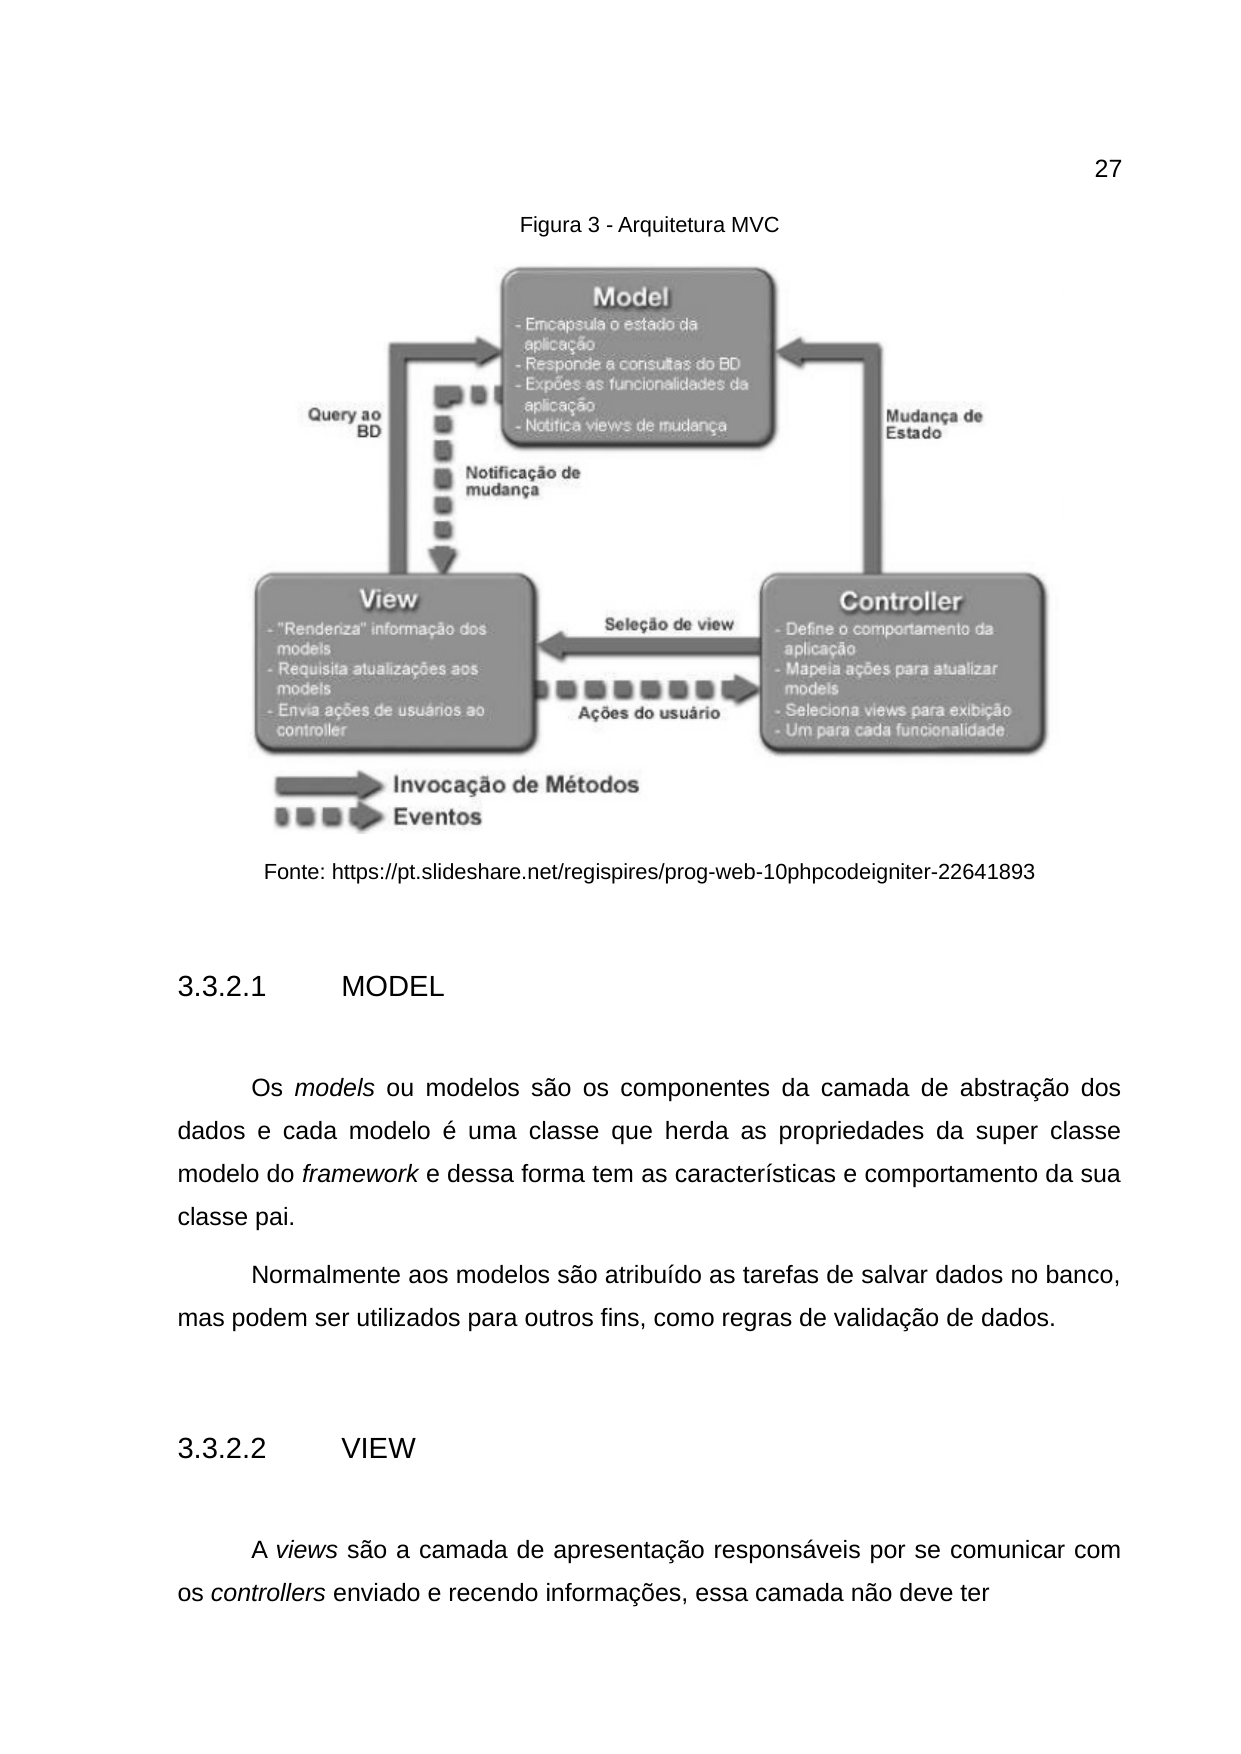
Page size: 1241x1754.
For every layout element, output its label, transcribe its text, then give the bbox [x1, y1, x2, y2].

subtitle MODEL [177, 969, 1122, 1003]
subtitle VIEW [177, 1431, 1122, 1464]
text Normalmente aos modelos são atribuído as tarefas de salvar dados no banco, mas podem ser utilizados para outros fins, como regras de validação de dados. [177, 1260, 1122, 1332]
text Fonte: https://pt.slideshare.net/regispires/prog-web-10phpcodeigniter-22641893 [234, 859, 1065, 884]
text Os models ou modelos são os componentes da camada de abstração dos dados e cada modelo é uma classe que herda as propriedades da super classe modelo do framework e dessa forma tem as características e comportamento da sua classe pai. [177, 1073, 1122, 1231]
picture [233, 262, 1066, 834]
text A views são a camada de apresentação responsáveis por se comunicar com os controllers enviado e recendo informações, essa camada não deve ter [177, 1535, 1122, 1607]
text Figura 3 - Arquitetura MVC [234, 212, 1065, 237]
